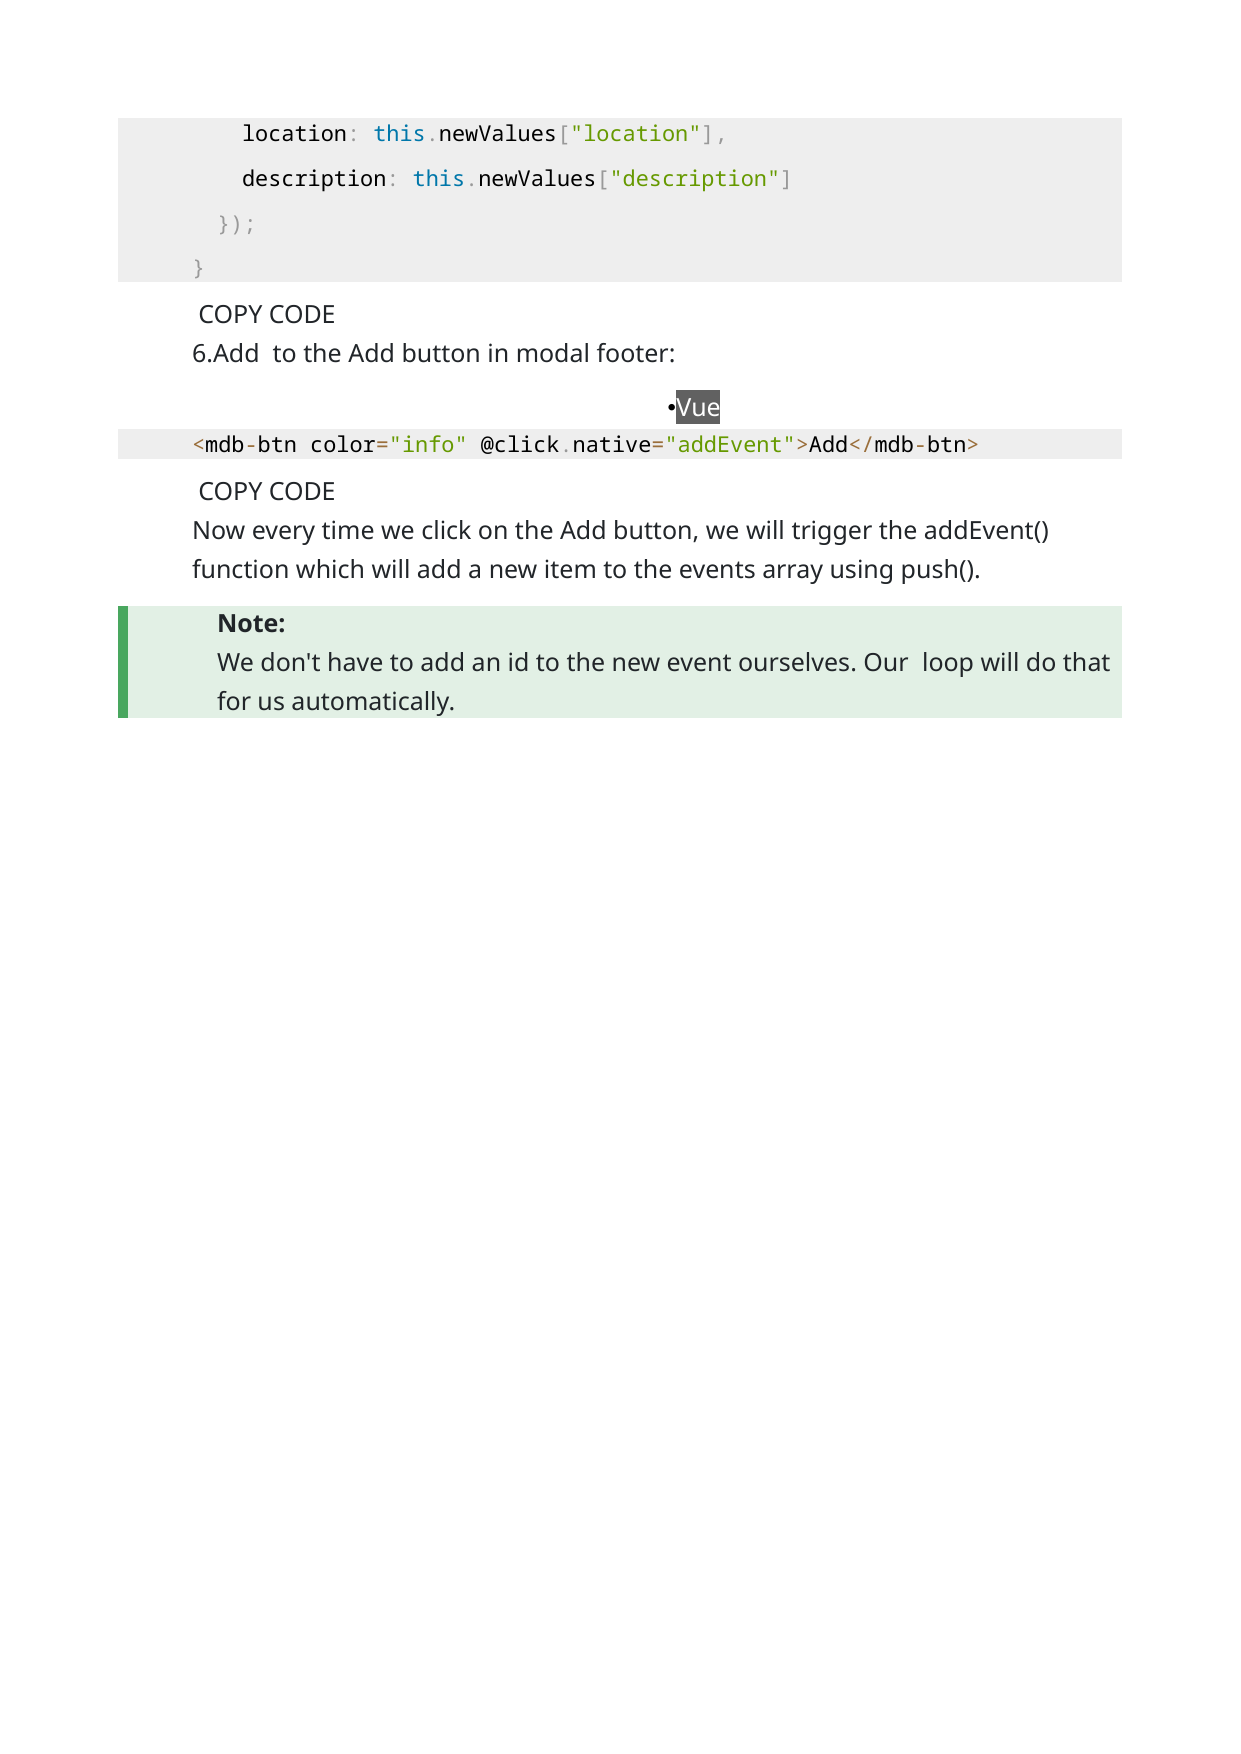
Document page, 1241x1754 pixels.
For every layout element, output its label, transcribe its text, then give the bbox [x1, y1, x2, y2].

list location: this.newValues["location"], [118, 118, 1122, 148]
list Vue [118, 390, 1122, 424]
list }); [118, 207, 1122, 237]
list COPY CODE [118, 297, 1122, 331]
list description: this.newValues["description"] [118, 163, 1122, 193]
list <mdb-btn color="info" @click.native="addEvent">Add</mdb-btn> [118, 429, 1122, 459]
list Add to the Add button in modal footer: [118, 336, 1122, 370]
list Now every time we click on the Add button, we will trigger the addEvent() function which will add a new item to the events array using push(). [118, 513, 1122, 586]
list Note: We don't have to add an id to the new event ourselves. Our loop will do that for us automatically. [128, 606, 1122, 718]
list COPY CODE [118, 474, 1122, 508]
list } [118, 252, 1122, 282]
